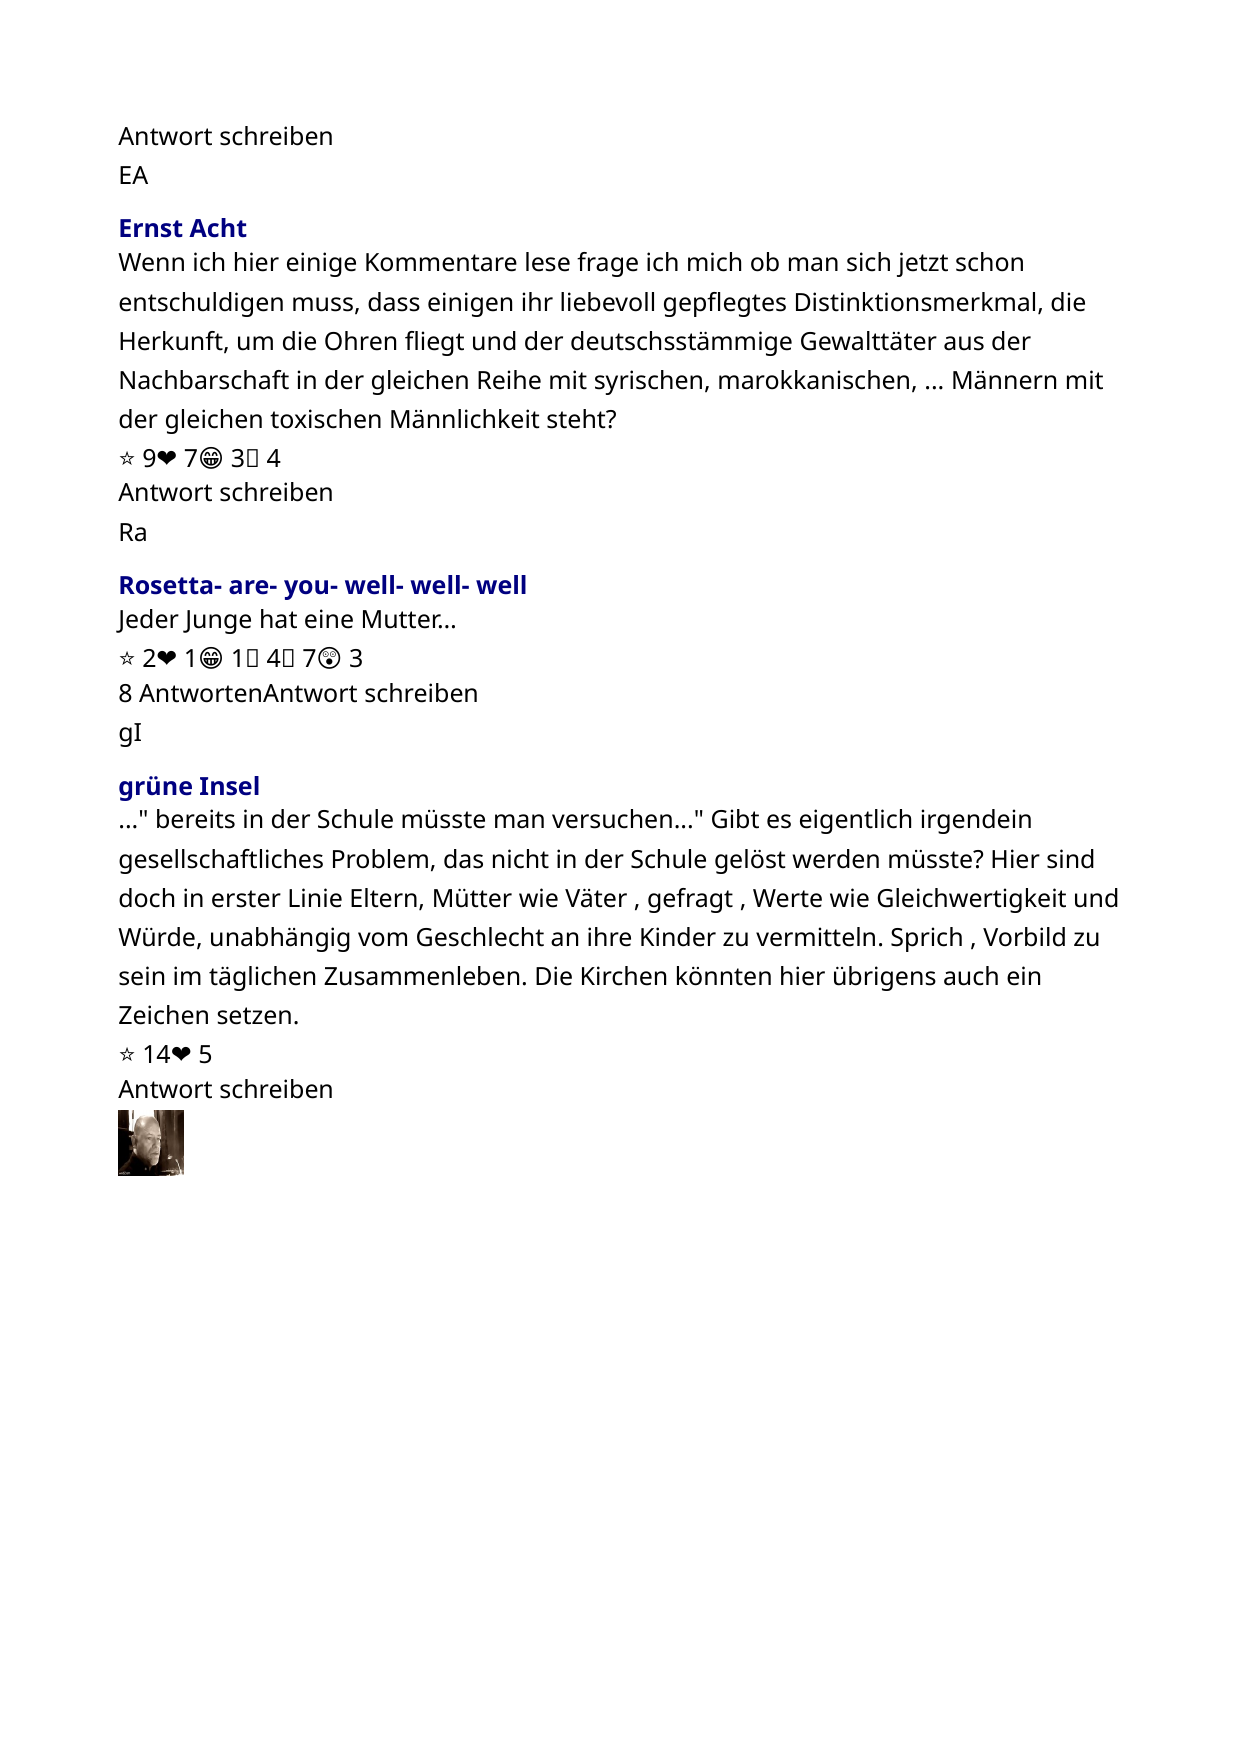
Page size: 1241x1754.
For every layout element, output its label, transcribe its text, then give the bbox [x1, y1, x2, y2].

text Antwort schreiben [118, 118, 1122, 152]
subtitle grüne Insel [118, 768, 1122, 802]
text Ra [118, 514, 1122, 548]
text ..." bereits in der Schule müsste man versuchen..." Gibt es eigentlich irgendein gesellschaftliches Problem, das nicht in der Schule gelöst werden müsste? Hier sind doch in erster Linie Eltern, Mütter wie Väter , gefragt , Werte wie Gleichwertigkeit und Würde, unabhängig vom Geschlecht an ihre Kinder zu vermitteln. Sprich , Vorbild zu sein im täglichen Zusammenleben. Die Kirchen könnten hier übrigens auch ein Zeichen setzen. [118, 802, 1122, 1032]
text EA [118, 157, 1122, 191]
subtitle Ernst Acht [118, 211, 1122, 245]
text ⭐️ 2❤️ 1😁 1🙁 4🤨 7😲 3 [118, 641, 1122, 675]
text gI [118, 714, 1122, 748]
text Antwort schreiben [118, 1071, 1122, 1105]
text ⭐️ 9❤️ 7😁 3🤨 4 [118, 441, 1122, 475]
picture [118, 1110, 184, 1176]
text Wenn ich hier einige Kommentare lese frage ich mich ob man sich jetzt schon entschuldigen muss, dass einigen ihr liebevoll gepflegtes Distinktionsmerkmal, die Herkunft, um die Ohren fliegt und der deutschsstämmige Gewalttäter aus der Nachbarschaft in der gleichen Reihe mit syrischen, marokkanischen, ... Männern mit der gleichen toxischen Männlichkeit steht? [118, 245, 1122, 436]
subtitle Rosetta- are- you- well- well- well [118, 568, 1122, 602]
text Jeder Junge hat eine Mutter… [118, 602, 1122, 636]
text Antwort schreiben [118, 475, 1122, 509]
text ⭐️ 14❤️ 5 [118, 1037, 1122, 1071]
text 8 AntwortenAntwort schreiben [118, 675, 1122, 709]
